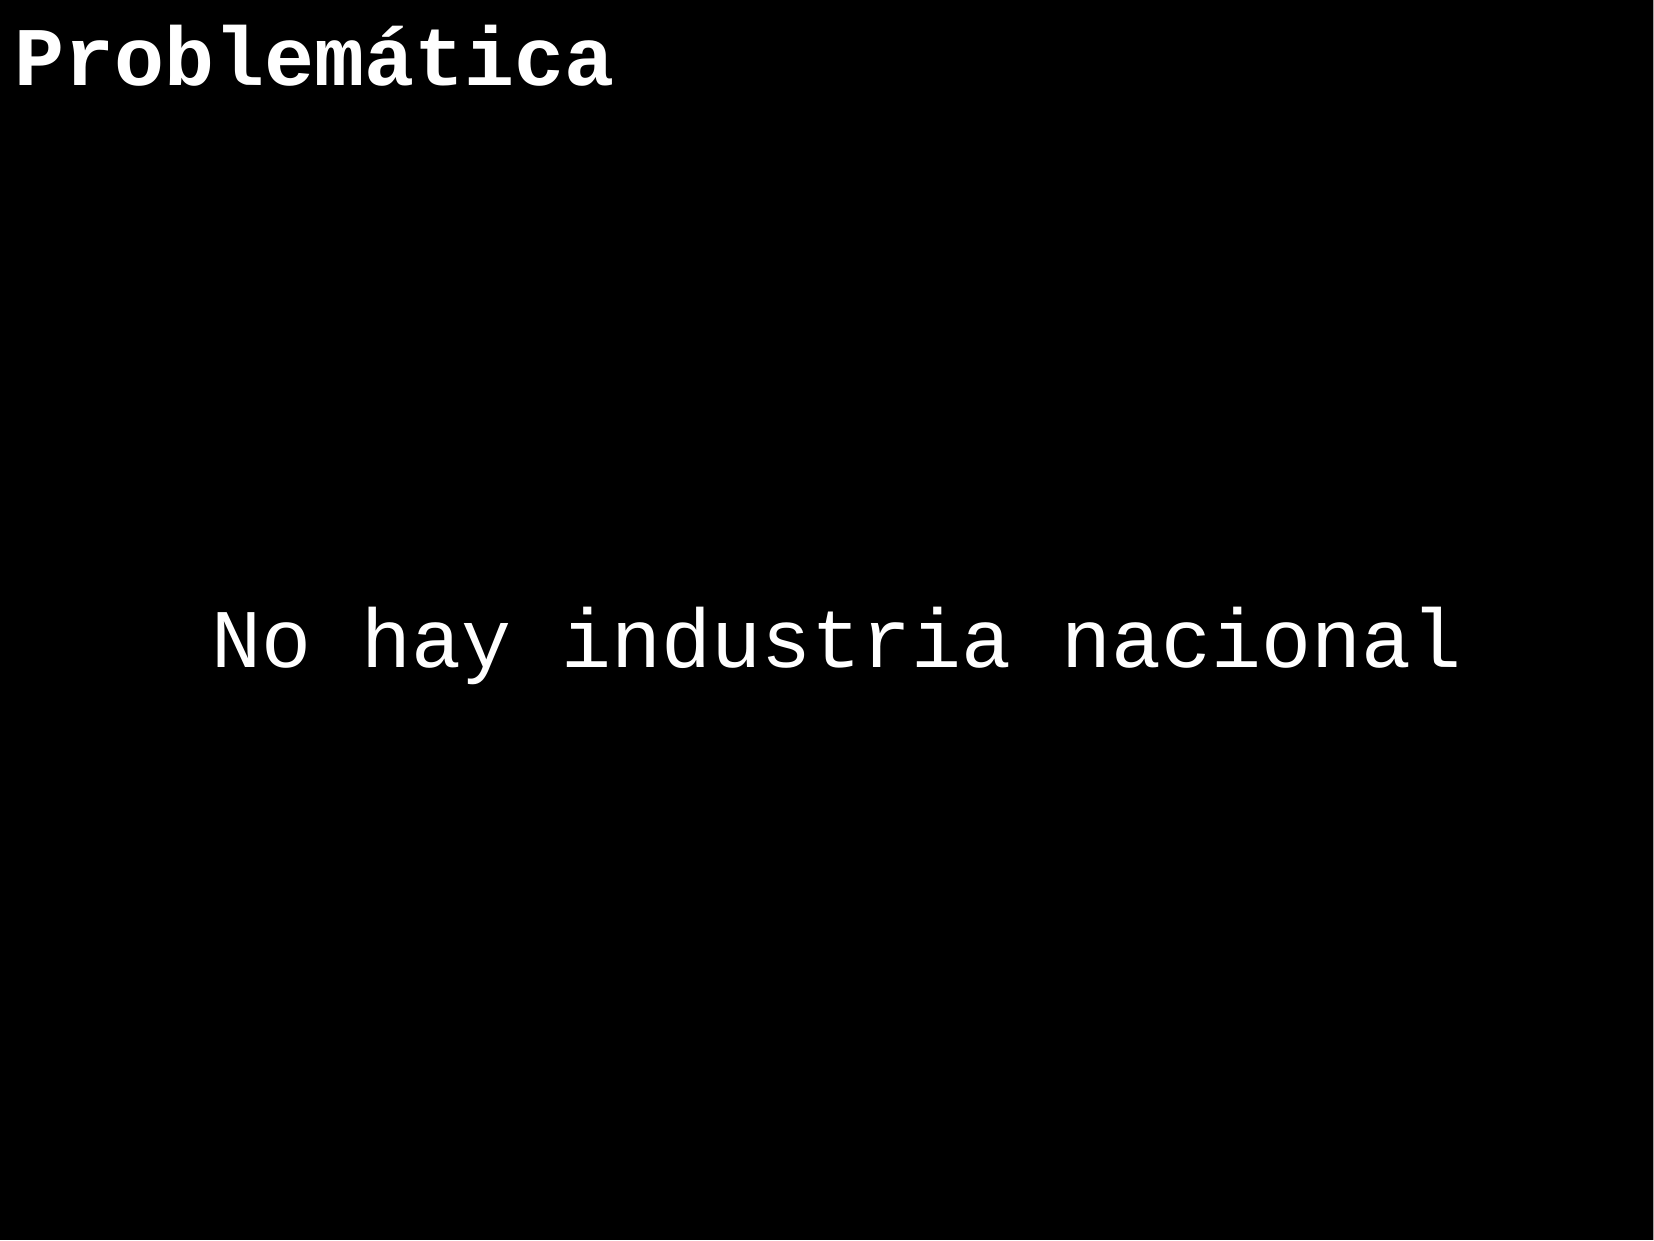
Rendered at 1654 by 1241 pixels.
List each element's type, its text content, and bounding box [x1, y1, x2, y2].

text_box No hay industria nacional [196, 590, 1477, 700]
text_box Problemática [0, 8, 680, 119]
